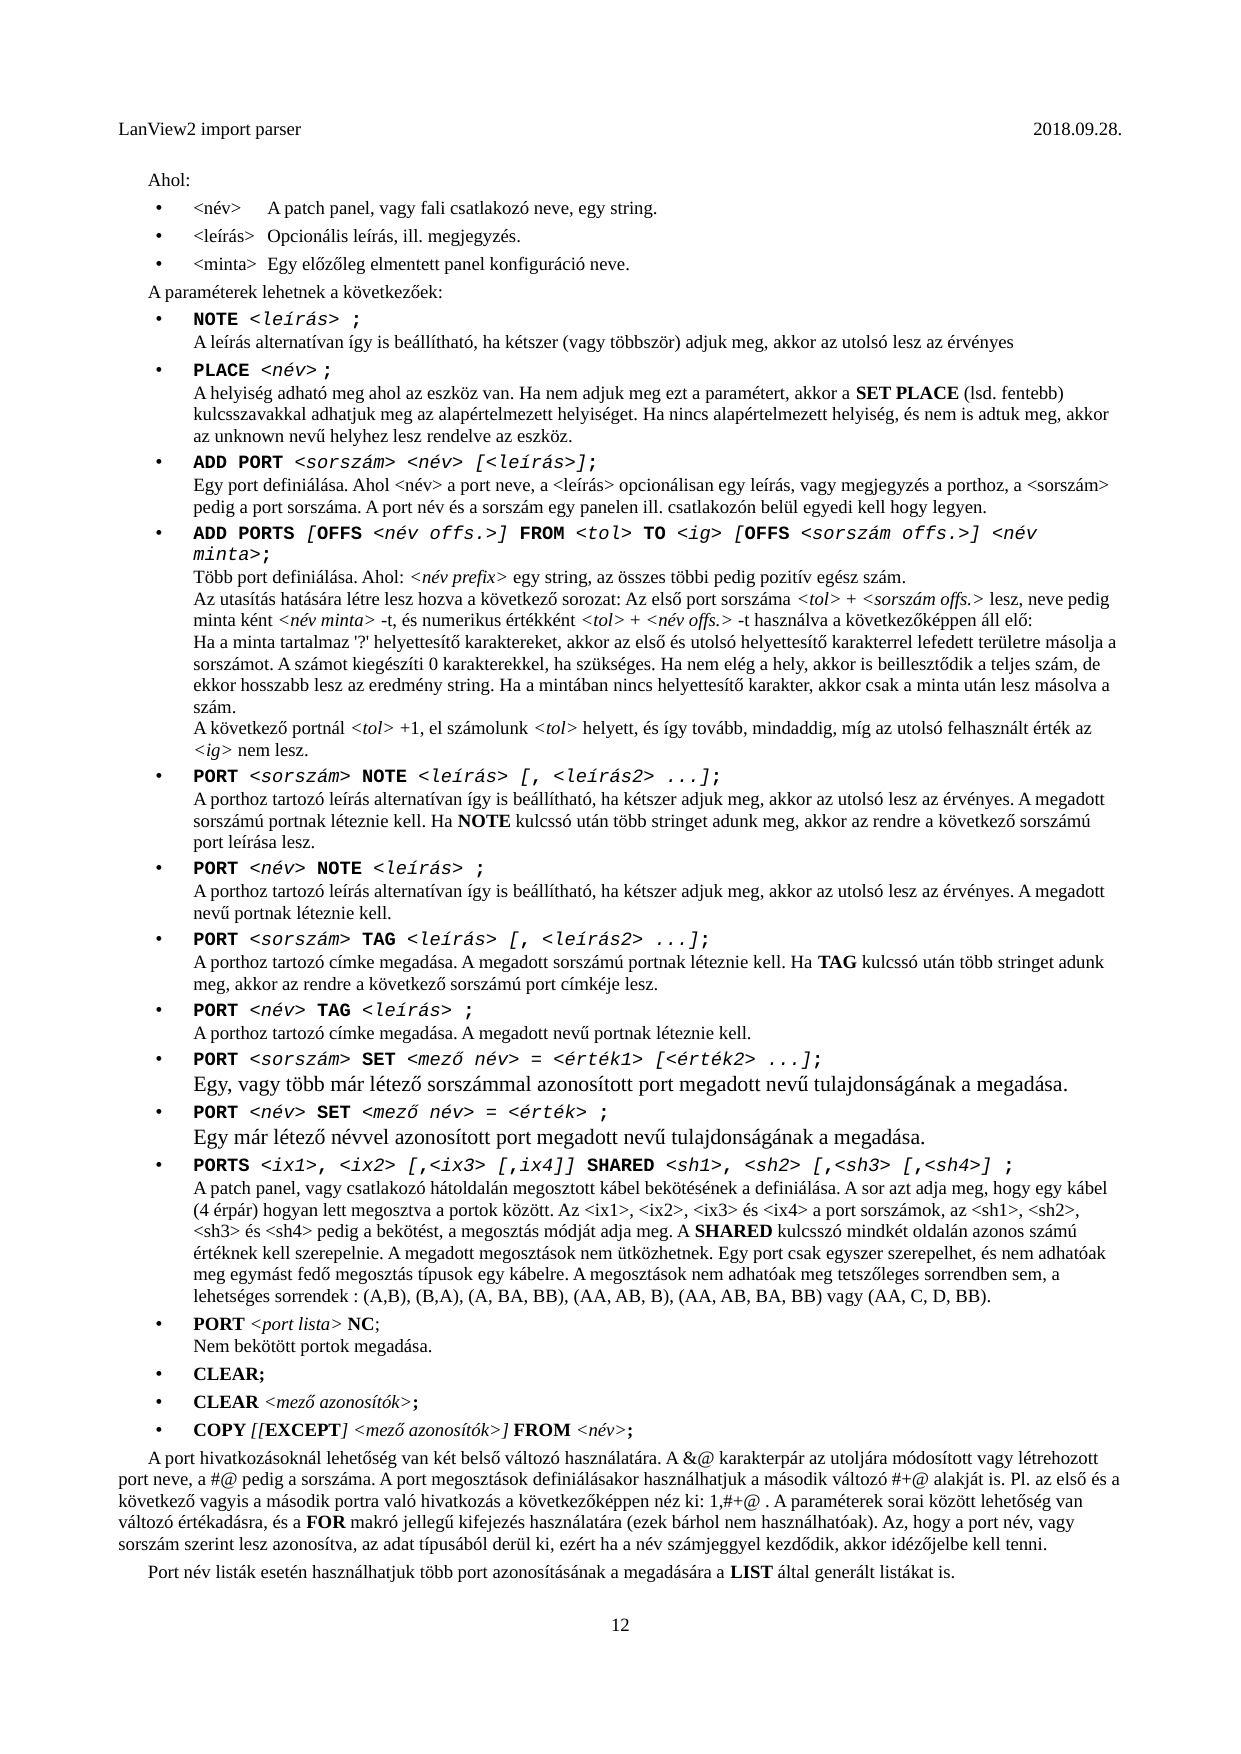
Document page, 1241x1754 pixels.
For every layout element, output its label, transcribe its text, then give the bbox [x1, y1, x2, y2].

list <minta> Egy előzőleg elmentett panel konfiguráció neve. [156, 253, 1122, 275]
list PORT <sorszám> TAG <leírás> [, <leírás2> ...]; A porthoz tartozó címke megadása. A megadott sorszámú portnak léteznie kell. Ha TAG kulcssó után több stringet adunk meg, akkor az rendre a következő sorszámú port címkéje lesz. [156, 930, 1122, 994]
list COPY [[EXCEPT] <mező azonosítók>] FROM <név>; [156, 1418, 1122, 1440]
list ADD PORTS [OFFS <név offs.>] FROM <tol> TO <ig> [OFFS <sorszám offs.>] <név minta>; Több port definiálása. Ahol: <név prefix> egy string, az összes többi pedig pozitív egész szám. Az utasítás hatására létre lesz hozva a következő sorozat: Az első port sorszáma <tol> + <sorszám offs.> lesz, neve pedig minta ként <név minta> -t, és numerikus értékként <tol> + <név offs.> -t használva a következőképpen áll elő: Ha a minta tartalmaz '?' helyettesítő karaktereket, akkor az első és utolsó helyettesítő karakterrel lefedett területre másolja a sorszámot. A számot kiegészíti 0 karakterekkel, ha szükséges. Ha nem elég a hely, akkor is beillesztődik a teljes szám, de ekkor hosszabb lesz az eredmény string. Ha a mintában nincs helyettesítő karakter, akkor csak a minta után lesz másolva a szám. A következő portnál <tol> +1, el számolunk <tol> helyett, és így tovább, mindaddig, míg az utolsó felhasznált érték az <ig> nem lesz. [156, 524, 1122, 760]
list PORT <port lista> NC; Nem bekötött portok megadása. [156, 1313, 1122, 1356]
text Port név listák esetén használhatjuk több port azonosításának a megadására a LIST által generált listákat is. [118, 1561, 1122, 1582]
list PORT <név> NOTE <leírás> ; A porthoz tartozó leírás alternatívan így is beállítható, ha kétszer adjuk meg, akkor az utolsó lesz az érvényes. A megadott nevű portnak léteznie kell. [156, 859, 1122, 923]
list NOTE <leírás> ; A leírás alternatívan így is beállítható, ha kétszer (vagy többször) adjuk meg, akkor az utolsó lesz az érvényes [156, 309, 1122, 352]
list <leírás> Opcionális leírás, ill. megjegyzés. [156, 225, 1122, 247]
list PORTS <ix1>, <ix2> [,<ix3> [,ix4]] SHARED <sh1>, <sh2> [,<sh3> [,<sh4>] ; A patch panel, vagy csatlakozó hátoldalán megosztott kábel bekötésének a definiálása. A sor azt adja meg, hogy egy kábel (4 érpár) hogyan lett megosztva a portok között. Az <ix1>, <ix2>, <ix3> és <ix4> a port sorszámok, az <sh1>, <sh2>, <sh3> és <sh4> pedig a bekötést, a megosztás módját adja meg. A SHARED kulcsszó mindkét oldalán azonos számú értéknek kell szerepelnie. A megadott megosztások nem ütközhetnek. Egy port csak egyszer szerepelhet, és nem adhatóak meg egymást fedő megosztás típusok egy kábelre. A megosztások nem adhatóak meg tetszőleges sorrendben sem, a lehetséges sorrendek : (A,B), (B,A), (A, BA, BB), (AA, AB, B), (AA, AB, BA, BB) vagy (AA, C, D, BB). [156, 1156, 1122, 1306]
list CLEAR; [156, 1362, 1122, 1384]
list PLACE <név> ; A helyiség adható meg ahol az eszköz van. Ha nem adjuk meg ezt a paramétert, akkor a SET PLACE (lsd. fentebb) kulcsszavakkal adhatjuk meg az alapértelmezett helyiséget. Ha nincs alapértelmezett helyiség, és nem is adtuk meg, akkor az unknown nevű helyhez lesz rendelve az eszköz. [156, 358, 1122, 446]
list CLEAR <mező azonosítók>; [156, 1391, 1122, 1412]
text A paraméterek lehetnek a következőek: [118, 281, 1122, 303]
list PORT <név> TAG <leírás> ; A porthoz tartozó címke megadása. A megadott nevű portnak léteznie kell. [156, 1001, 1122, 1043]
list <név> A patch panel, vagy fali csatlakozó neve, egy string. [156, 197, 1122, 219]
text Ahol: [118, 169, 1122, 191]
text A port hivatkozásoknál lehetőség van két belső változó használatára. A &@ karakterpár az utoljára módosított vagy létrehozott port neve, a #@ pedig a sorszáma. A port megosztások definiálásakor használhatjuk a második változó #+@ alakját is. Pl. az első és a következő vagyis a második portra való hivatkozás a következőképpen néz ki: 1,#+@ . A paraméterek sorai között lehetőség van változó értékadásra, és a FOR makró jellegű kifejezés használatára (ezek bárhol nem használhatóak). Az, hogy a port név, vagy sorszám szerint lesz azonosítva, az adat típusából derül ki, ezért ha a név számjeggyel kezdődik, akkor idézőjelbe kell tenni. [118, 1447, 1122, 1554]
list PORT <sorszám> NOTE <leírás> [, <leírás2> ...]; A porthoz tartozó leírás alternatívan így is beállítható, ha kétszer adjuk meg, akkor az utolsó lesz az érvényes. A megadott sorszámú portnak léteznie kell. Ha NOTE kulcssó után több stringet adunk meg, akkor az rendre a következő sorszámú port leírása lesz. [156, 767, 1122, 853]
list ADD PORT <sorszám> <név> [<leírás>]; Egy port definiálása. Ahol <név> a port neve, a <leírás> opcionálisan egy leírás, vagy megjegyzés a porthoz, a <sorszám> pedig a port sorszáma. A port név és a sorszám egy panelen ill. csatlakozón belül egyedi kell hogy legyen. [156, 453, 1122, 517]
list PORT <sorszám> SET <mező név> = <érték1> [<érték2> ...]; Egy, vagy több már létező sorszámmal azonosított port megadott nevű tulajdonságának a megadása. [156, 1050, 1122, 1096]
list PORT <név> SET <mező név> = <érték> ; Egy már létező névvel azonosított port megadott nevű tulajdonságának a megadása. [156, 1103, 1122, 1149]
